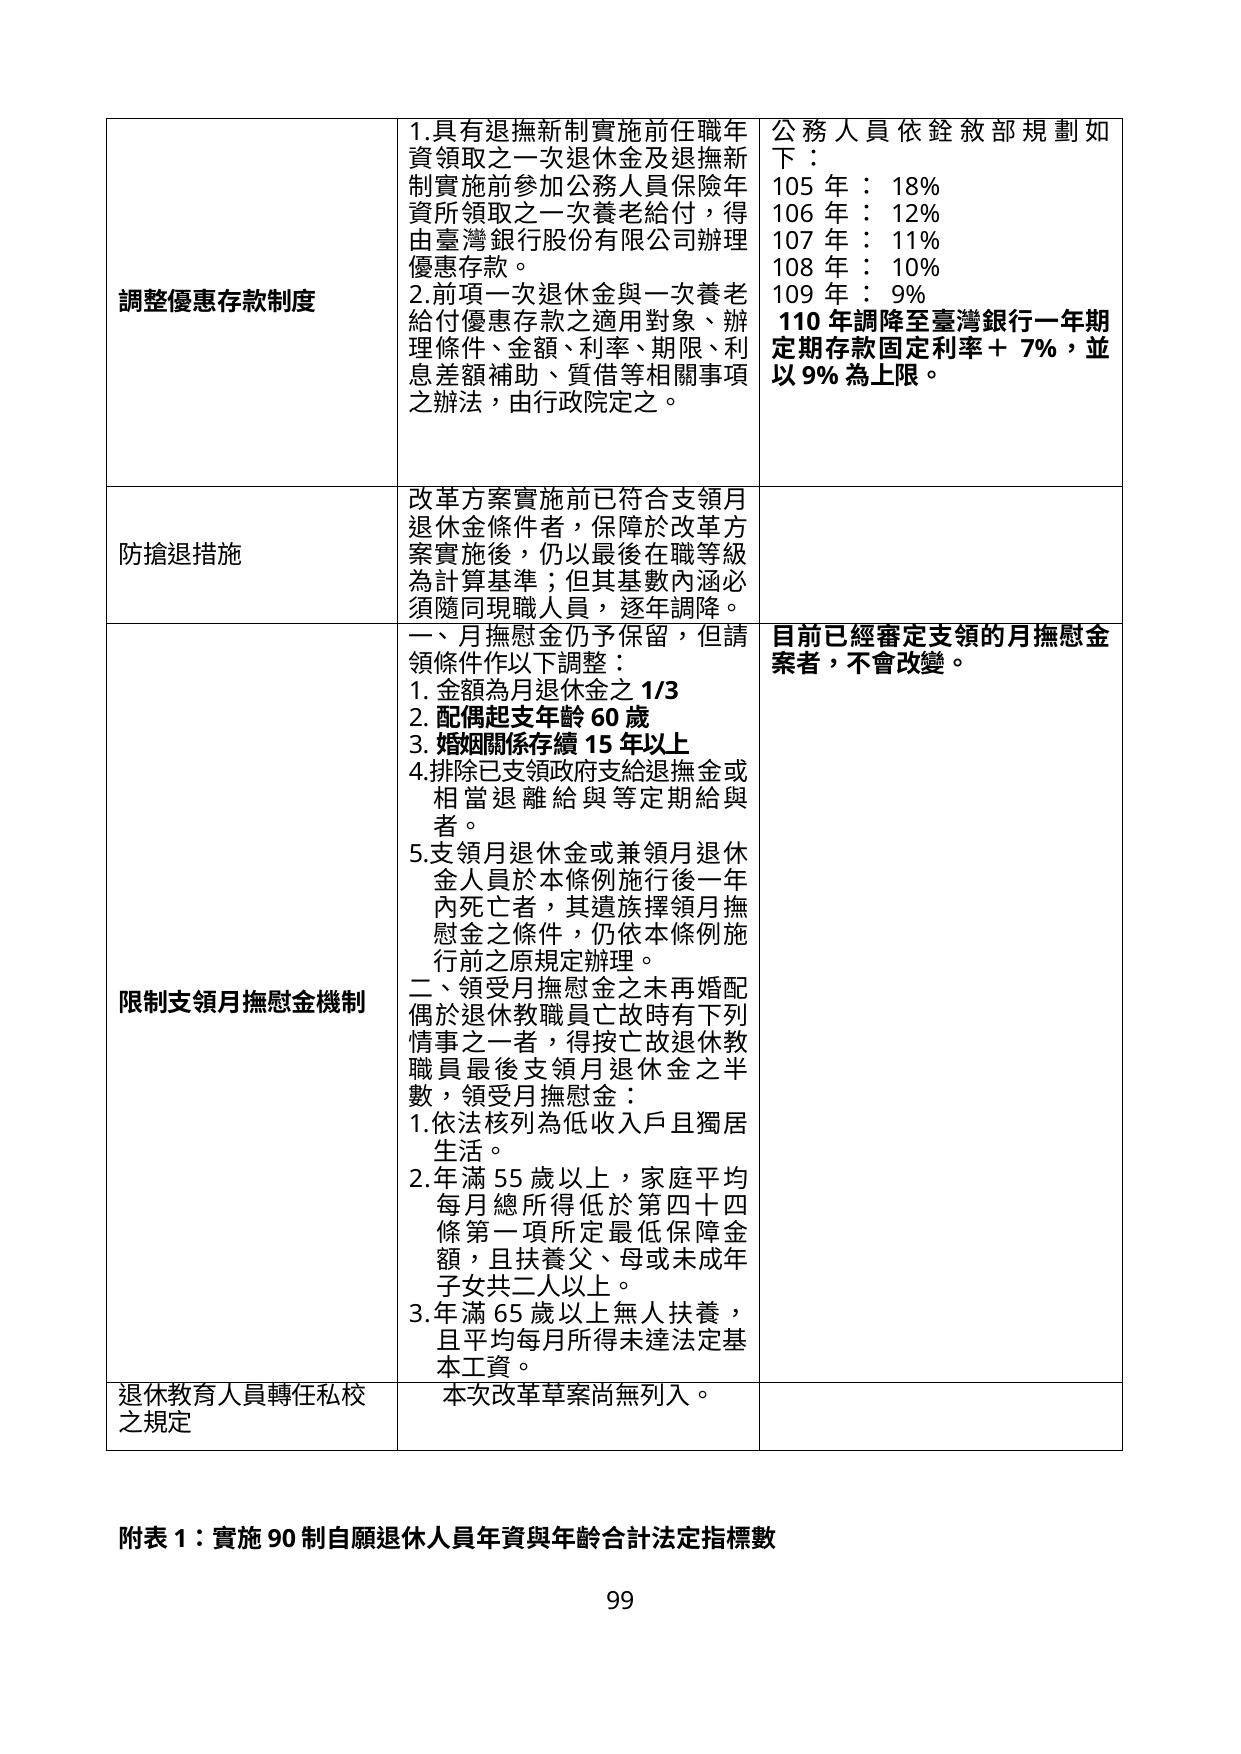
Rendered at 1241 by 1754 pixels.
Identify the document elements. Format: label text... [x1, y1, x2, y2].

table_cell 本次改革草案尚無列入。 [398, 1383, 759, 1450]
table_cell [760, 487, 1122, 623]
table_cell 防搶退措施 [107, 487, 397, 623]
table_cell 限制支領月撫慰金機制 [107, 624, 397, 1382]
table_cell 公務人員依銓敘部規劃如下： 105年： 18% 106年： 12% 107年： 11% 108年： 10% 109年： 9% 110 年調降至臺灣銀行一年期定期存款固定利率＋ 7%，並以 9% 為上限。 [760, 119, 1122, 486]
table_cell 1.具有退撫新制實施前任職年資領取之一次退休金及退撫新制實施前參加公務人員保險年資所領取之一次養老給付，得由臺灣銀行股份有限公司辦理優惠存款。 2.前項一次退休金與一次養老給付優惠存款之適用對象、辦理條件、金額、利率、期限、利息差額補助、質借等相關事項之辦法，由行政院定之。 [398, 119, 759, 486]
table_cell 改革方案實施前已符合支領月退休金條件者，保障於改革方案實施後，仍以最後在職等級為計算基準；但其基數內涵必須隨同現職人員， 逐年調降。 [398, 487, 759, 623]
table_cell [760, 1383, 1122, 1450]
table_cell 退休教育人員轉任私校之規定 [107, 1383, 397, 1450]
table_cell 目前已經審定支領的月撫慰金案者，不會改變。 [760, 624, 1122, 1382]
table_cell 一、 月撫慰金仍予保留，但請領條件作以下調整： 1. 金額為月退休金之 1/3 2. 配偶起支年齡 60 歲 3. 婚姻關係存續 15 年以上 4.排除已支領政府支給退撫金或相當退離給與等定期給與者。 5.支領月退休金或兼領月退休金人員於本條例施行後一年內死亡者，其遺族擇領月撫慰金之條件，仍依本條例施行前之原規定辦理。 二、領受月撫慰金之未再婚配偶於退休教職員亡故時有下列情事之一者，得按亡故退休教職員最後支領月退休金之半數，領受月撫慰金： 1.依法核列為低收入戶且獨居生活。 2.年滿55歲以上，家庭平均每月總所得低於第四十四條第一項所定最低保障金額，且扶養父、母或未成年子女共二人以上。 3.年滿65歲以上無人扶養，且平均每月所得未達法定基本工資。 [398, 624, 759, 1382]
table_cell 調整優惠存款制度 [107, 119, 397, 486]
text 附表1：實施90制自願退休人員年資與年齡合計法定指標數 [118, 1519, 1122, 1555]
